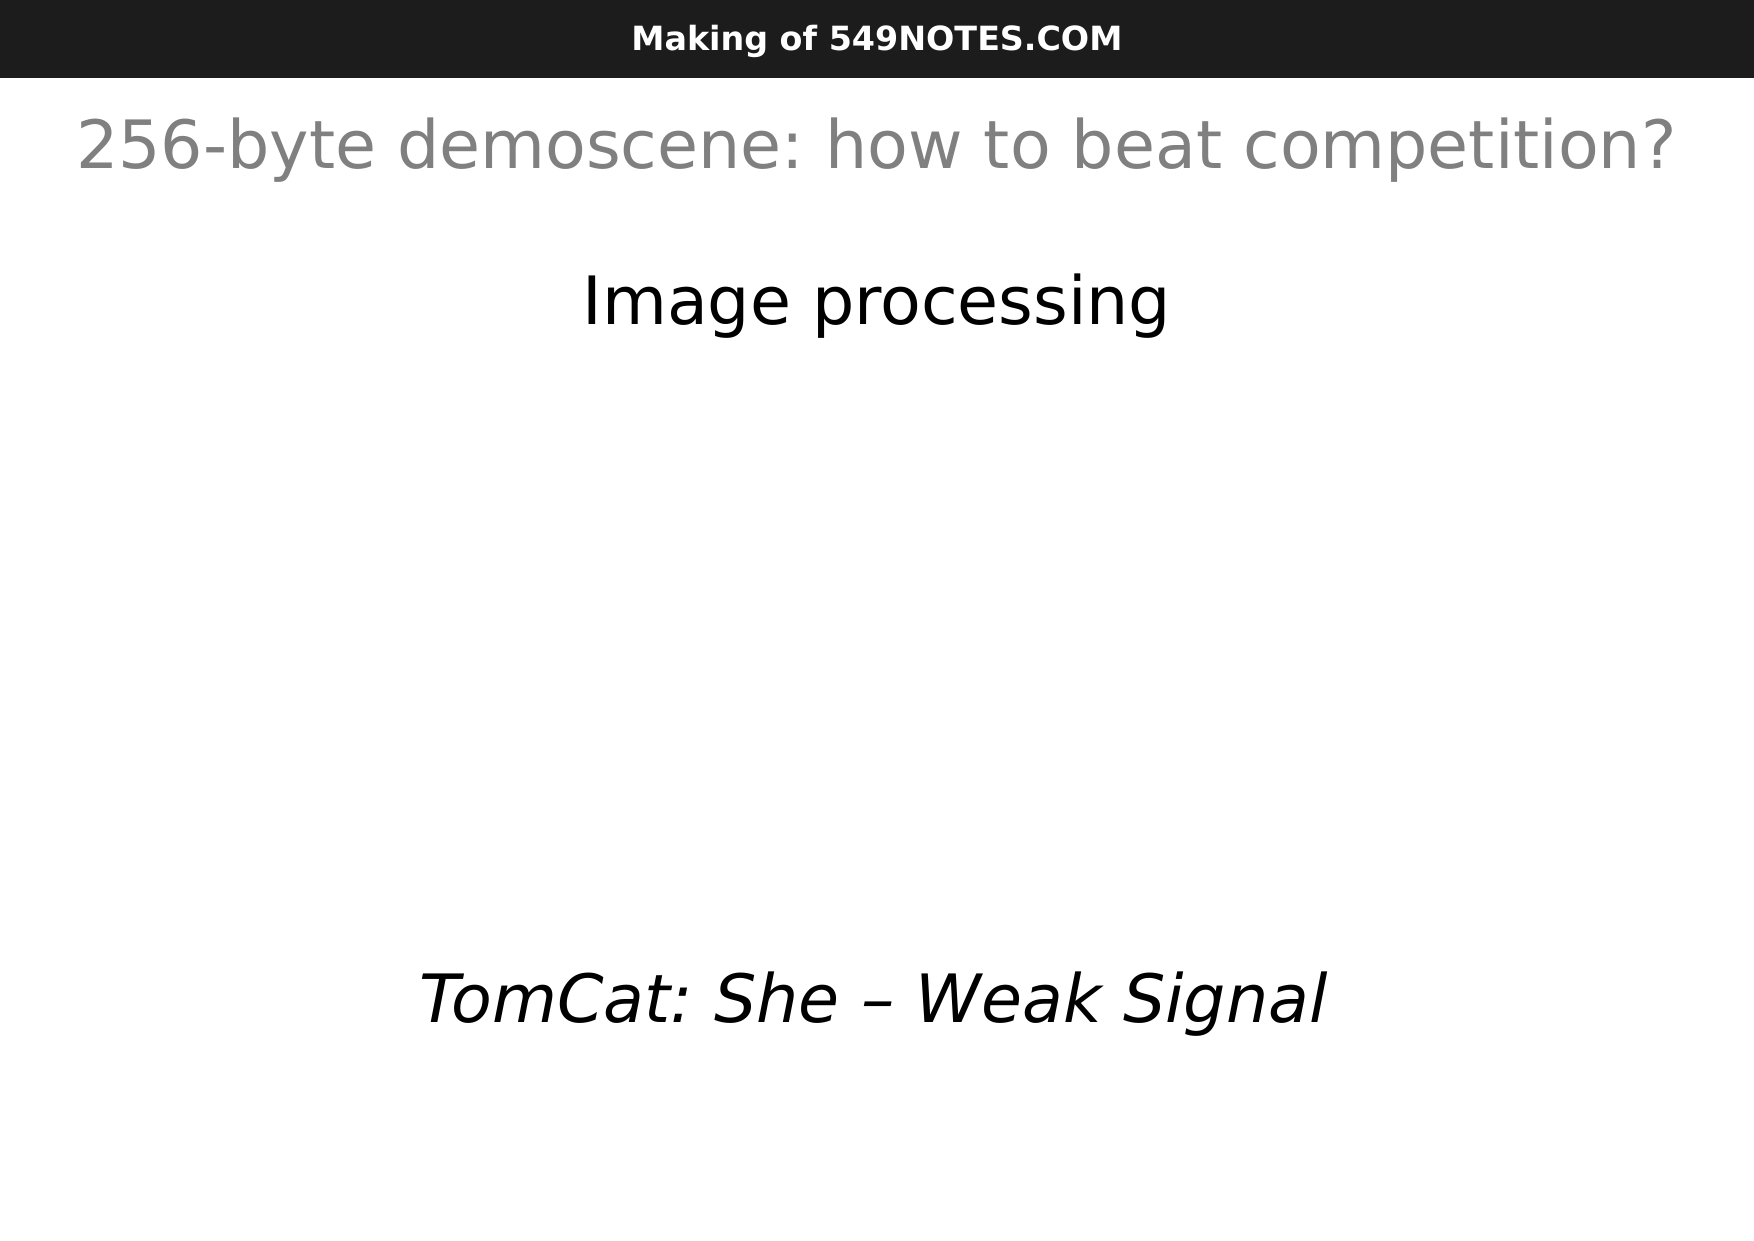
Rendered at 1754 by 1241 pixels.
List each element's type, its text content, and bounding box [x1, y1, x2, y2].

text 256-byte demoscene: how to beat competition? [0, 107, 1754, 185]
text Image processing [0, 262, 1754, 340]
text TomCat: She – Weak Signal [0, 961, 1754, 1038]
